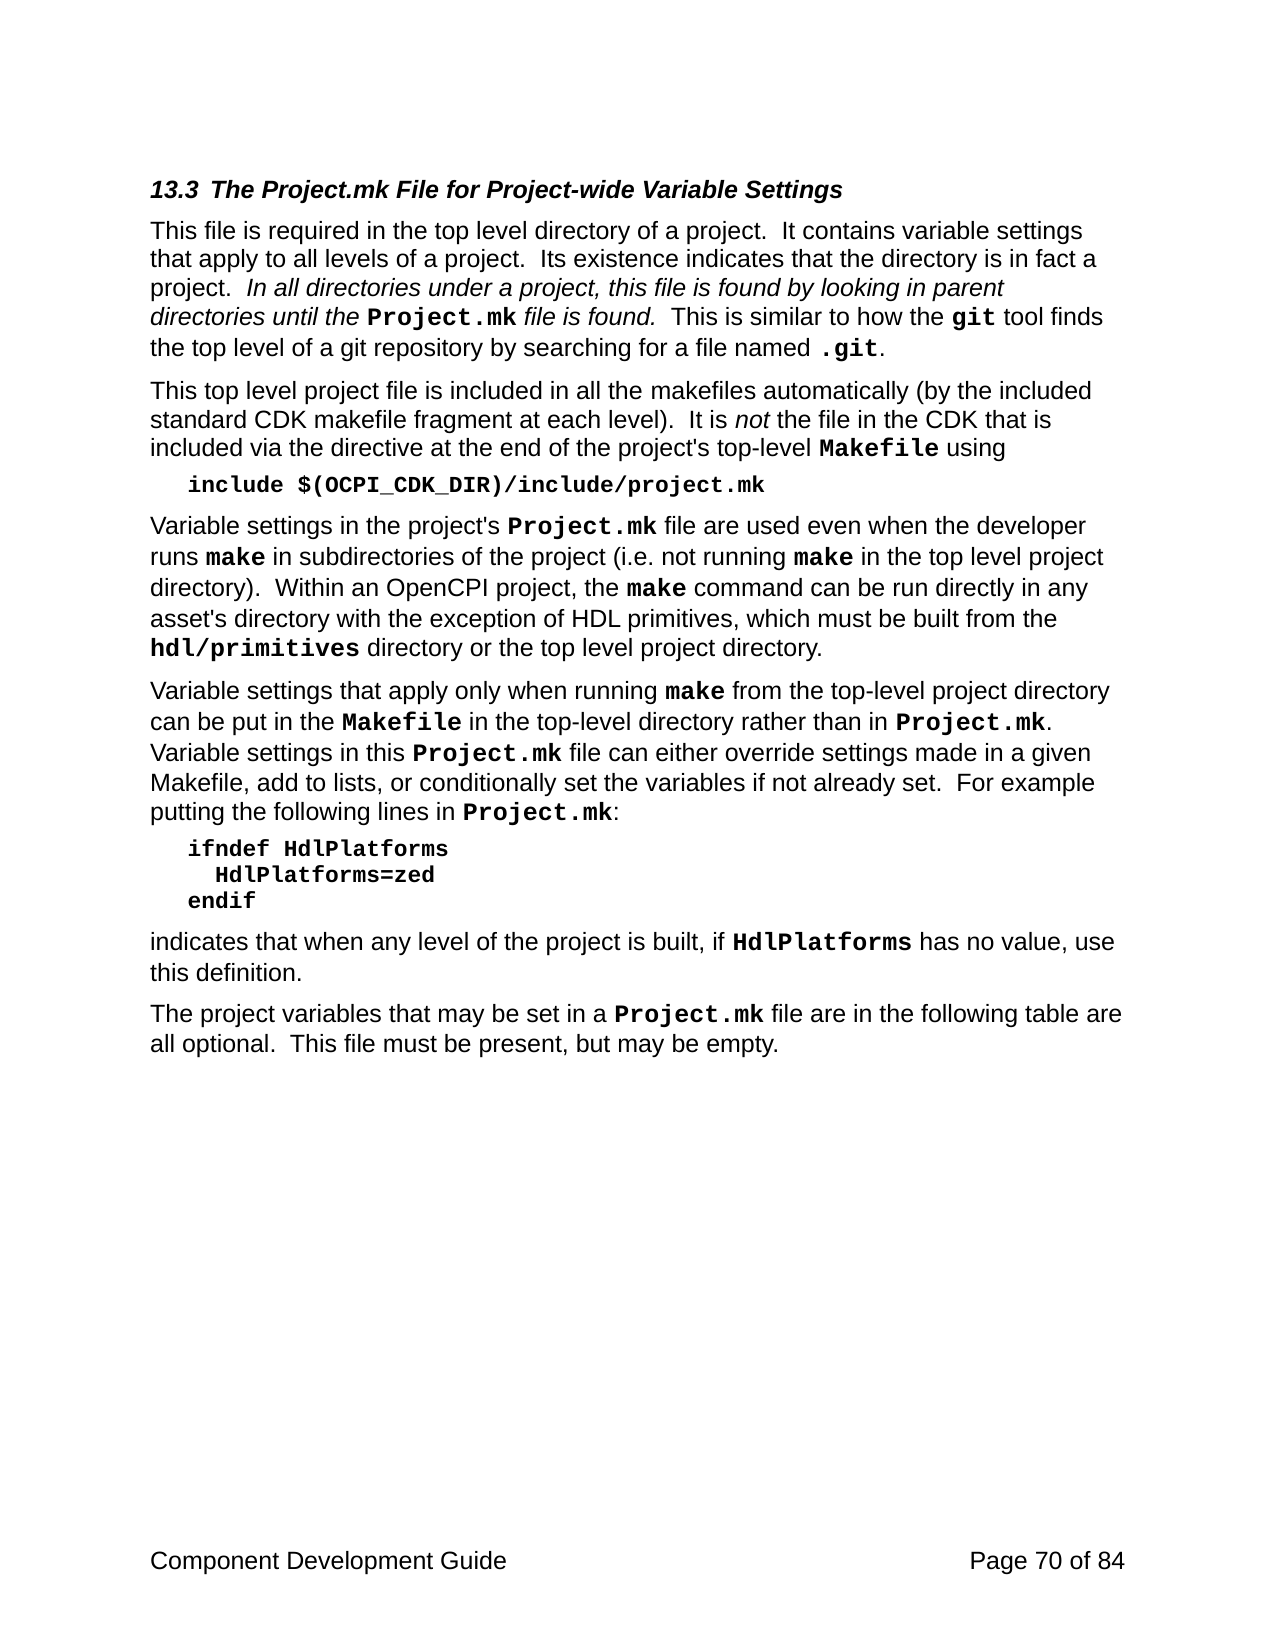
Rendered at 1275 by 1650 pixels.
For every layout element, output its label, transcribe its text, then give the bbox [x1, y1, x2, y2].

text This top level project file is included in all the makefiles automatically (by the included standard CDK makefile fragment at each level). It is not the file in the CDK that is included via the directive at the end of the project's top-level Makefile using [150, 376, 1125, 464]
text ifndef HdlPlatforms HdlPlatforms=zed endif [187, 837, 1125, 915]
text include $(OCPI_CDK_DIR)/include/project.mk [187, 473, 1125, 499]
text Variable settings that apply only when running make from the top-level project directory can be put in the Makefile in the top-level directory rather than in Project.mk. Variable settings in this Project.mk file can either override settings made in a given Makefile, add to lists, or conditionally set the variables if not already set. For example putting the following lines in Project.mk: [150, 676, 1125, 828]
subtitle The Project.mk File for Project-wide Variable Settings [150, 175, 1125, 204]
text The project variables that may be set in a Project.mk file are in the following table are all optional. This file must be present, but may be empty. [150, 998, 1125, 1058]
text indicates that when any level of the project is built, if HdlPlatforms has no value, use this definition. [150, 927, 1125, 987]
text Variable settings in the project's Project.mk file are used even when the developer runs make in subdirectories of the project (i.e. not running make in the top level project directory). Within an OpenCPI project, the make command can be run directly in any asset's directory with the exception of HDL primitives, which must be built from the hdl/primitives directory or the top level project directory. [150, 511, 1125, 664]
text This file is required in the top level directory of a project. It contains variable settings that apply to all levels of a project. Its existence indicates that the directory is in fact a project. In all directories under a project, this file is found by looking in parent directories until the Project.mk file is found. This is similar to how the git tool finds the top level of a git repository by searching for a file named .git. [150, 216, 1125, 364]
